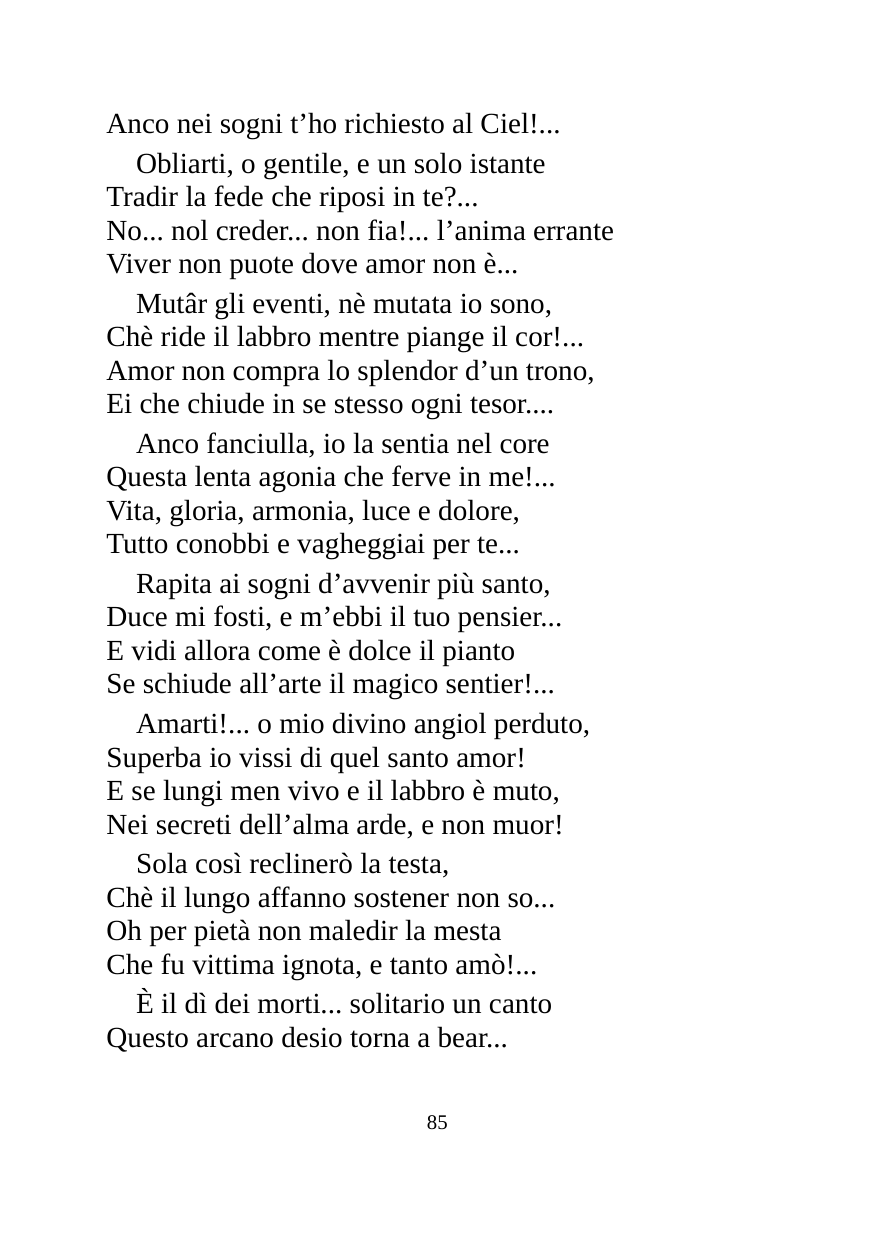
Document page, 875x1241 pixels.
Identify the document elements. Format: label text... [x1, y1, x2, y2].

text Mutâr gli eventi, nè mutata io sono, Chè ride il labbro mentre piange il cor!... Amor non compra lo splendor d’un trono, Ei che chiude in se stesso ogni tesor.... [106, 286, 768, 420]
text Anco nei sogni t’ho richiesto al Ciel!... [106, 106, 768, 140]
text Rapita ai sogni d’avvenir più santo, Duce mi fosti, e m’ebbi il tuo pensier... E vidi allora come è dolce il pianto Se schiude all’arte il magico sentier!... [106, 566, 768, 700]
text Amarti!... o mio divino angiol perduto, Superba io vissi di quel santo amor! E se lungi men vivo e il labbro è muto, Nei secreti dell’alma arde, e non muor! [106, 706, 768, 840]
text Anco fanciulla, io la sentia nel core Questa lenta agonia che ferve in me!... Vita, gloria, armonia, luce e dolore, Tutto conobbi e vagheggiai per te... [106, 426, 768, 560]
text È il dì dei morti... solitario un canto Questo arcano desio torna a bear... [106, 986, 768, 1053]
text Obliarti, o gentile, e un solo istante Tradir la fede che riposi in te?... No... nol creder... non fia!... l’anima errante Viver non puote dove amor non è... [106, 146, 768, 280]
text Sola così reclinerò la testa, Chè il lungo affanno sostener non so... Oh per pietà non maledir la mesta Che fu vittima ignota, e tanto amò!... [106, 846, 768, 980]
